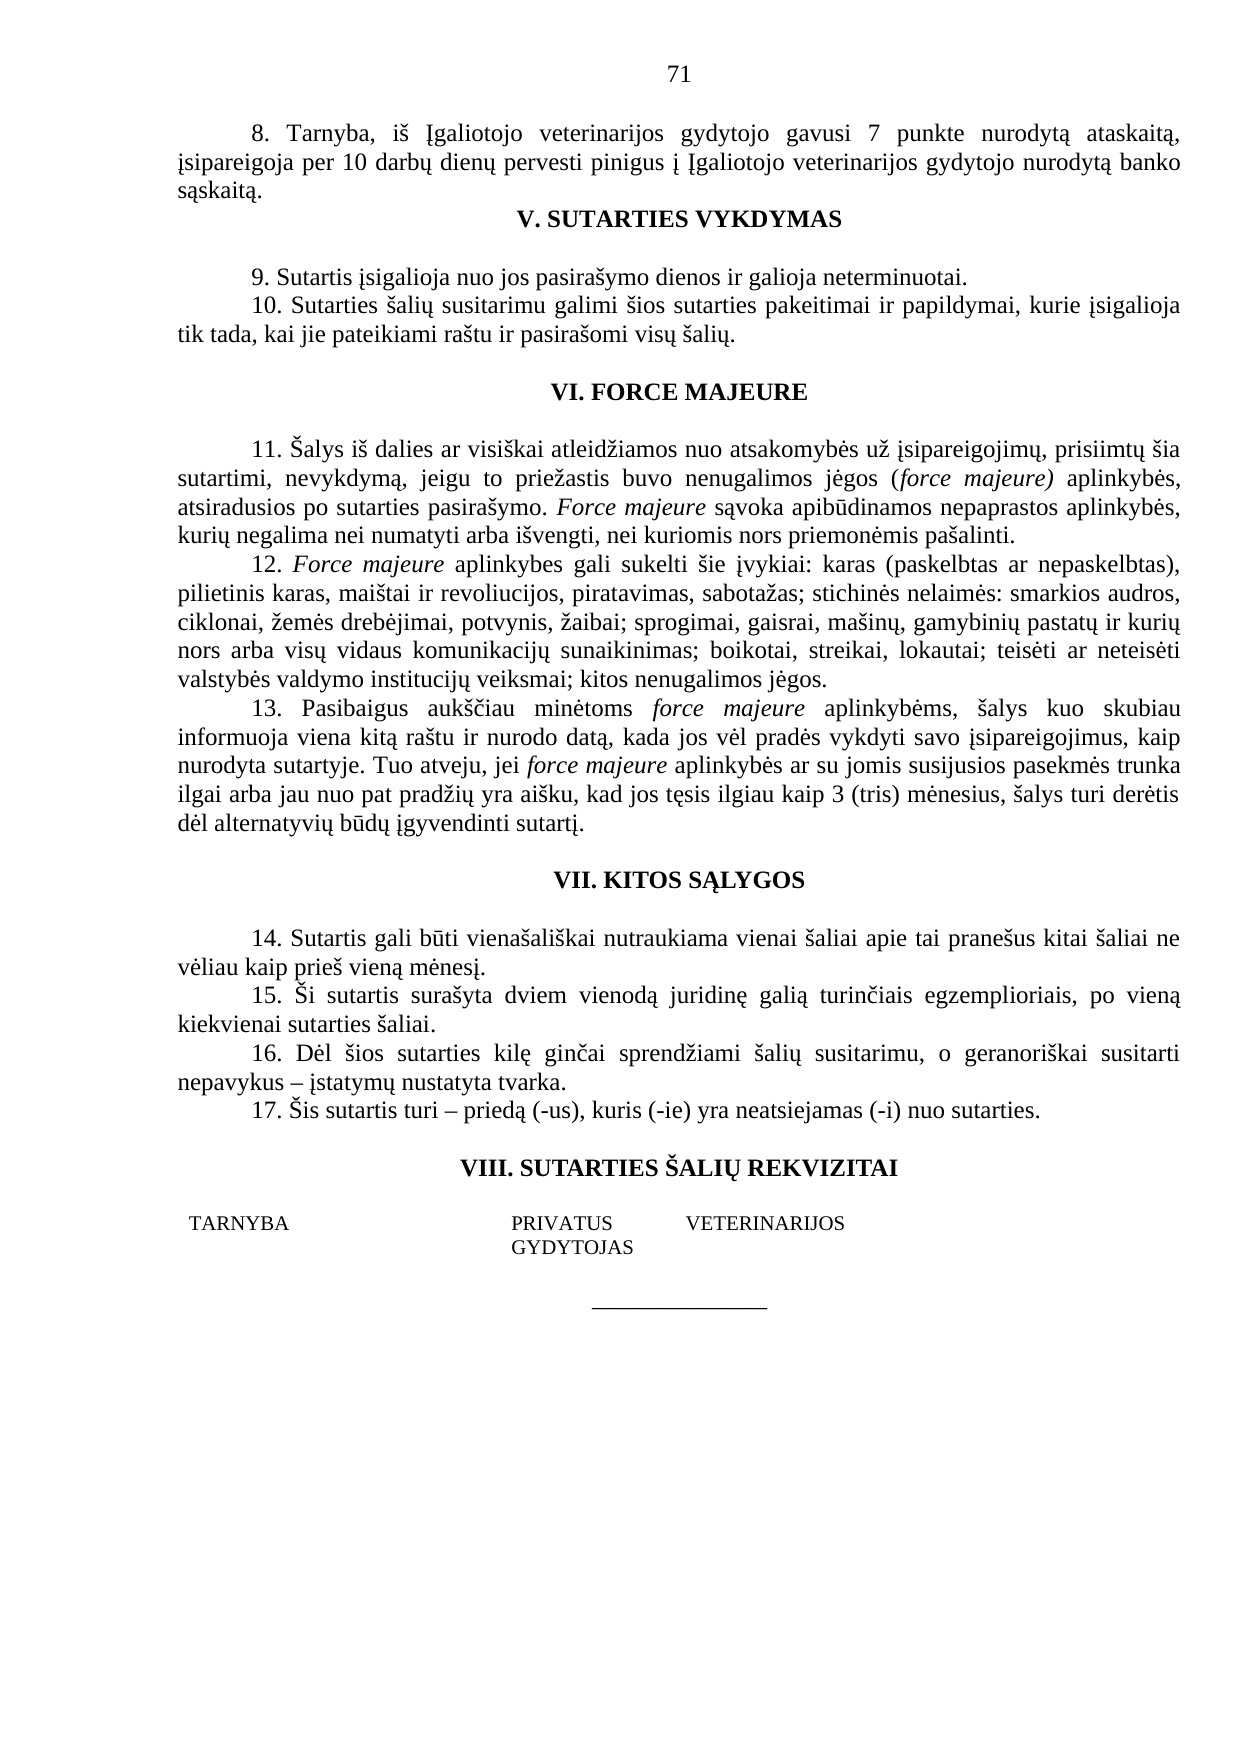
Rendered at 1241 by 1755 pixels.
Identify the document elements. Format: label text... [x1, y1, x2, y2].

table_cell [856, 1259, 1181, 1283]
text 13. Pasibaigus aukščiau minėtoms force majeure aplinkybėms, šalys kuo skubiau informuoja viena kitą raštu ir nurodo datą, kada jos vėl pradės vykdyti savo įsipareigojimus, kaip nurodyta sutartyje. Tuo atveju, jei force majeure aplinkybės ar su jomis susijusios pasekmės trunka ilgai arba jau nuo pat pradžių yra aišku, kad jos tęsis ilgiau kaip 3 (tris) mėnesius, šalys turi derėtis dėl alternatyvių būdų įgyvendinti sutartį. [177, 693, 1181, 837]
text 10. Sutarties šalių susitarimu galimi šios sutarties pakeitimai ir papildymai, kurie įsigalioja tik tada, kai jie pateikiami raštu ir pasirašomi visų šalių. [177, 291, 1181, 348]
text ______________ [177, 1283, 1181, 1312]
text 8. Tarnyba, iš Įgaliotojo veterinarijos gydytojo gavusi 7 punkte nurodytą ataskaitą, įsipareigoja per 10 darbų dienų pervesti pinigus į Įgaliotojo veterinarijos gydytojo nurodytą banko sąskaitą. [177, 118, 1181, 204]
table_header [856, 1211, 1181, 1259]
text VII. KITOS SĄLYGOS [177, 866, 1181, 894]
text 9. Sutartis įsigalioja nuo jos pasirašymo dienos ir galioja neterminuotai. [177, 262, 1181, 291]
table_cell [500, 1259, 856, 1283]
text 14. Sutartis gali būti vienašališkai nutraukiama vienai šaliai apie tai pranešus kitai šaliai ne vėliau kaip prieš vieną mėnesį. [177, 923, 1181, 981]
table_header TARNYBA [177, 1211, 500, 1259]
text 11. Šalys iš dalies ar visiškai atleidžiamos nuo atsakomybės už įsipareigojimų, prisiimtų šia sutartimi, nevykdymą, jeigu to priežastis buvo nenugalimos jėgos (force majeure) aplinkybės, atsiradusios po sutarties pasirašymo. Force majeure sąvoka apibūdinamos nepaprastos aplinkybės, kurių negalima nei numatyti arba išvengti, nei kuriomis nors priemonėmis pašalinti. [177, 434, 1181, 549]
table_cell [177, 1259, 500, 1283]
text 16. Dėl šios sutarties kilę ginčai sprendžiami šalių susitarimu, o geranoriškai susitarti nepavykus – įstatymų nustatyta tvarka. [177, 1038, 1181, 1096]
text 15. Ši sutartis surašyta dviem vienodą juridinę galią turinčiais egzemplioriais, po vieną kiekvienai sutarties šaliai. [177, 981, 1181, 1038]
text VIII. SUTARTIES ŠALIŲ REKVIZITAI [177, 1153, 1181, 1182]
text VI. FORCE MAJEURE [177, 377, 1181, 406]
text V. SUTARTIES VYKDYMAS [177, 204, 1181, 233]
text 17. Šis sutartis turi – priedą (-us), kuris (-ie) yra neatsiejamas (-i) nuo sutarties. [177, 1096, 1181, 1124]
text 12. Force majeure aplinkybes gali sukelti šie įvykiai: karas (paskelbtas ar nepaskelbtas), pilietinis karas, maištai ir revoliucijos, piratavimas, sabotažas; stichinės nelaimės: smarkios audros, ciklonai, žemės drebėjimai, potvynis, žaibai; sprogimai, gaisrai, mašinų, gamybinių pastatų ir kurių nors arba visų vidaus komunikacijų sunaikinimas; boikotai, streikai, lokautai; teisėti ar neteisėti valstybės valdymo institucijų veiksmai; kitos nenugalimos jėgos. [177, 549, 1181, 693]
table_header PRIVATUS VETERINARIJOS GYDYTOJAS [500, 1211, 856, 1259]
